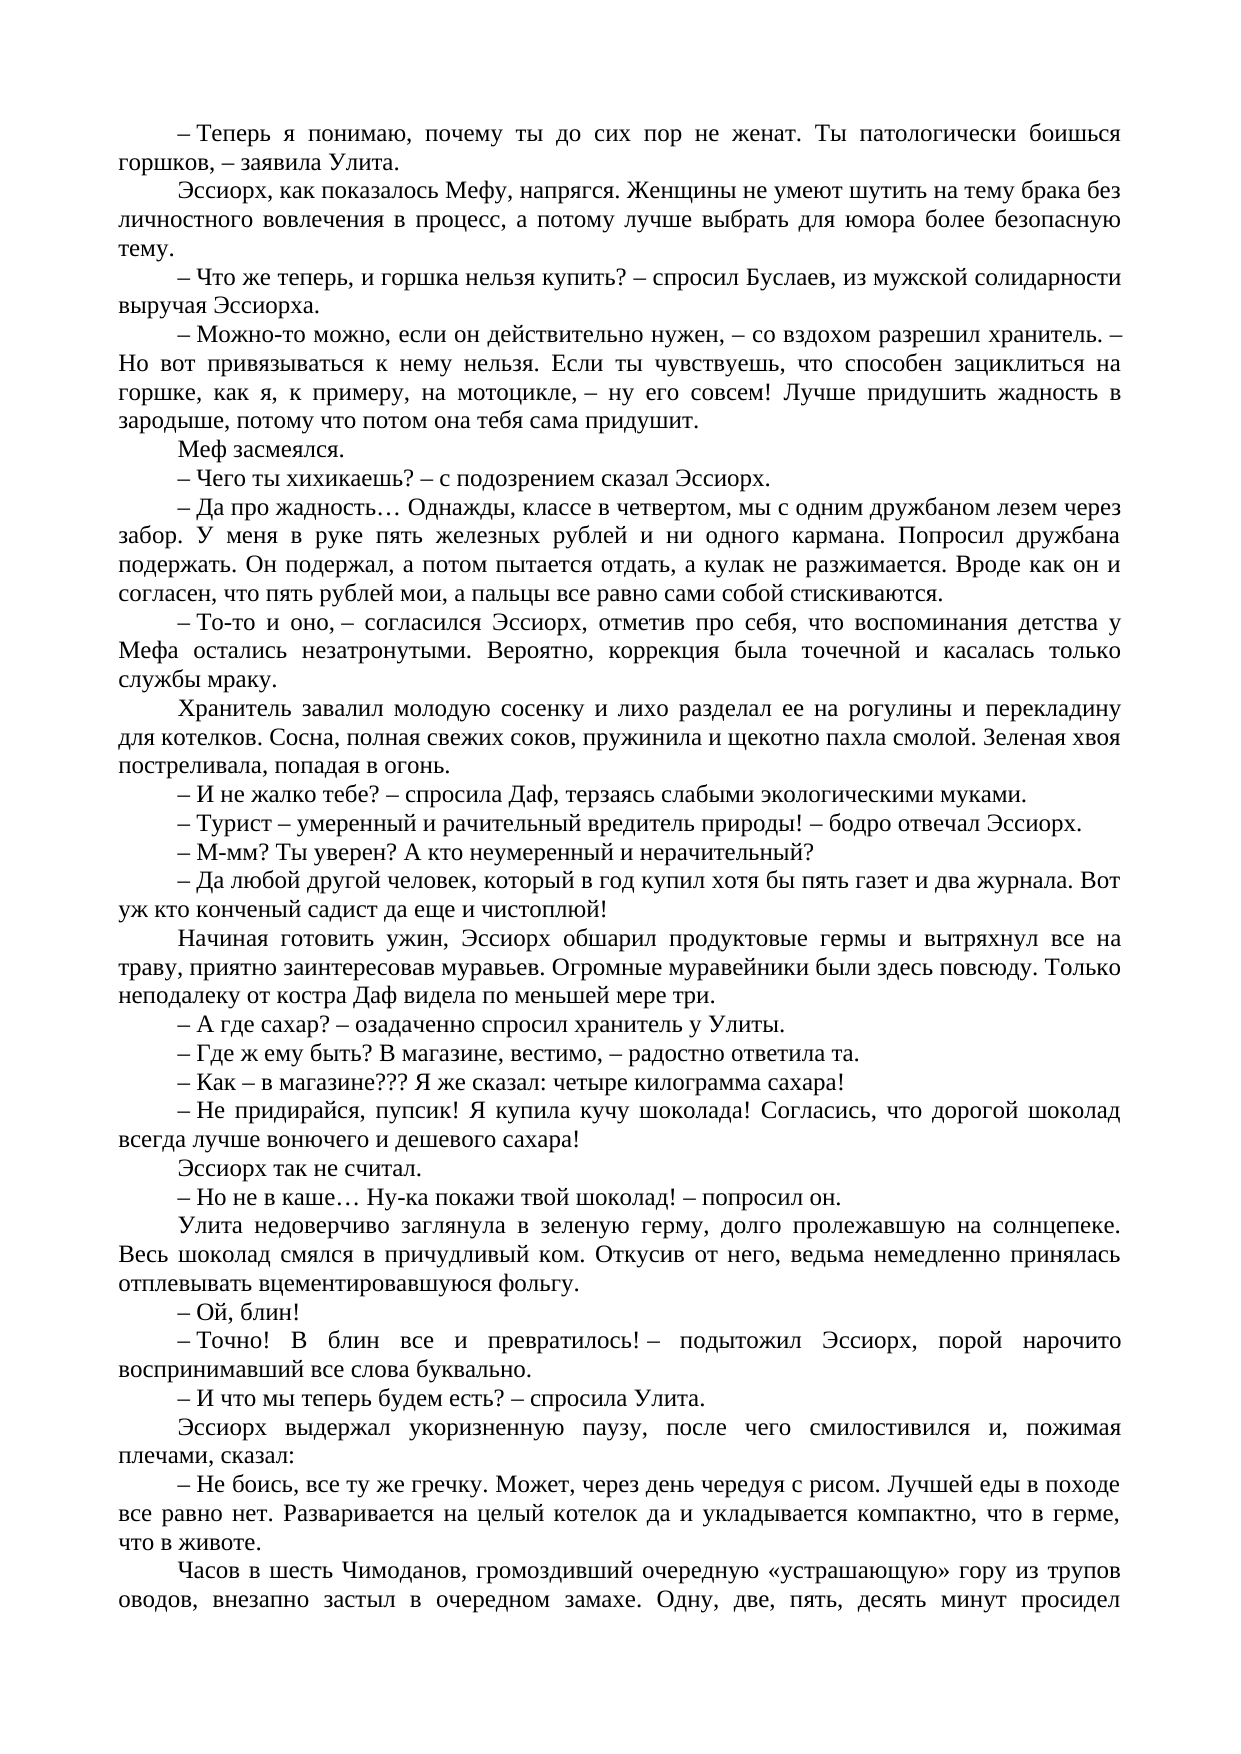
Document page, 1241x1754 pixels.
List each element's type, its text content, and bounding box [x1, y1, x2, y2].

text Часов в шесть Чимоданов, громоздивший очередную «устрашающую» гору из трупов оводов, внезапно застыл в очередном замахе. Одну, две, пять, десять минут просидел [118, 1556, 1122, 1613]
text Улита недоверчиво заглянула в зеленую герму, долго пролежавшую на солнцепеке. Весь шоколад смялся в причудливый ком. Откусив от него, ведьма немедленно принялась отплевывать вцементировавшуюся фольгу. [118, 1211, 1122, 1297]
text – Где ж ему быть? В магазине, вестимо, – радостно ответила та. [118, 1038, 1122, 1067]
text – И что мы теперь будем есть? – спросила Улита. [118, 1383, 1122, 1412]
text Эссиорх, как показалось Мефу, напрягся. Женщины не умеют шутить на тему брака без личностного вовлечения в процесс, а потому лучше выбрать для юмора более безопасную тему. [118, 176, 1122, 262]
text – Можно‑то можно, если он действительно нужен, – со вздохом разрешил хранитель. – Но вот привязываться к нему нельзя. Если ты чувствуешь, что способен зациклиться на горшке, как я, к примеру, на мотоцикле, – ну его совсем! Лучше придушить жадность в зародыше, потому что потом она тебя сама придушит. [118, 319, 1122, 434]
text – То‑то и оно, – согласился Эссиорх, отметив про себя, что воспоминания детства у Мефа остались незатронутыми. Вероятно, коррекция была точечной и касалась только службы мраку. [118, 607, 1122, 693]
text – Не боись, все ту же гречку. Может, через день чередуя с рисом. Лучшей еды в походе все равно нет. Разваривается на целый котелок да и укладывается компактно, что в герме, что в животе. [118, 1469, 1122, 1556]
text Меф засмеялся. [118, 434, 1122, 463]
text – А где сахар? – озадаченно спросил хранитель у Улиты. [118, 1009, 1122, 1038]
text – Не придирайся, пупсик! Я купила кучу шоколада! Согласись, что дорогой шоколад всегда лучше вонючего и дешевого сахара! [118, 1096, 1122, 1153]
text – Ой, блин! [118, 1297, 1122, 1326]
text – Чего ты хихикаешь? – с подозрением сказал Эссиорх. [118, 463, 1122, 492]
text – Что же теперь, и горшка нельзя купить? – спросил Буслаев, из мужской солидарности выручая Эссиорха. [118, 262, 1122, 319]
text Эссиорх так не считал. [118, 1153, 1122, 1182]
text – Как – в магазине??? Я же сказал: четыре килограмма сахара! [118, 1067, 1122, 1096]
text Начиная готовить ужин, Эссиорх обшарил продуктовые гермы и вытряхнул все на траву, приятно заинтересовав муравьев. Огромные муравейники были здесь повсюду. Только неподалеку от костра Даф видела по меньшей мере три. [118, 923, 1122, 1009]
text Хранитель завалил молодую сосенку и лихо разделал ее на рогулины и перекладину для котелков. Сосна, полная свежих соков, пружинила и щекотно пахла смолой. Зеленая хвоя постреливала, попадая в огонь. [118, 693, 1122, 779]
text – Да любой другой человек, который в год купил хотя бы пять газет и два журнала. Вот уж кто конченый садист да еще и чистоплюй! [118, 866, 1122, 923]
text – Турист – умеренный и рачительный вредитель природы! – бодро отвечал Эссиорх. [118, 808, 1122, 837]
text – Но не в каше… Ну‑ка покажи твой шоколад! – попросил он. [118, 1182, 1122, 1211]
text – М‑мм? Ты уверен? А кто неумеренный и нерачительный? [118, 837, 1122, 866]
text Эссиорх выдержал укоризненную паузу, после чего смилостивился и, пожимая плечами, сказал: [118, 1412, 1122, 1469]
text – Да про жадность… Однажды, классе в четвертом, мы с одним дружбаном лезем через забор. У меня в руке пять железных рублей и ни одного кармана. Попросил дружбана подержать. Он подержал, а потом пытается отдать, а кулак не разжимается. Вроде как он и согласен, что пять рублей мои, а пальцы все равно сами собой стискиваются. [118, 492, 1122, 607]
text – И не жалко тебе? – спросила Даф, терзаясь слабыми экологическими муками. [118, 779, 1122, 808]
text – Теперь я понимаю, почему ты до сих пор не женат. Ты патологически боишься горшков, – заявила Улита. [118, 118, 1122, 176]
text – Точно! В блин все и превратилось! – подытожил Эссиорх, порой нарочито воспринимавший все слова буквально. [118, 1326, 1122, 1383]
